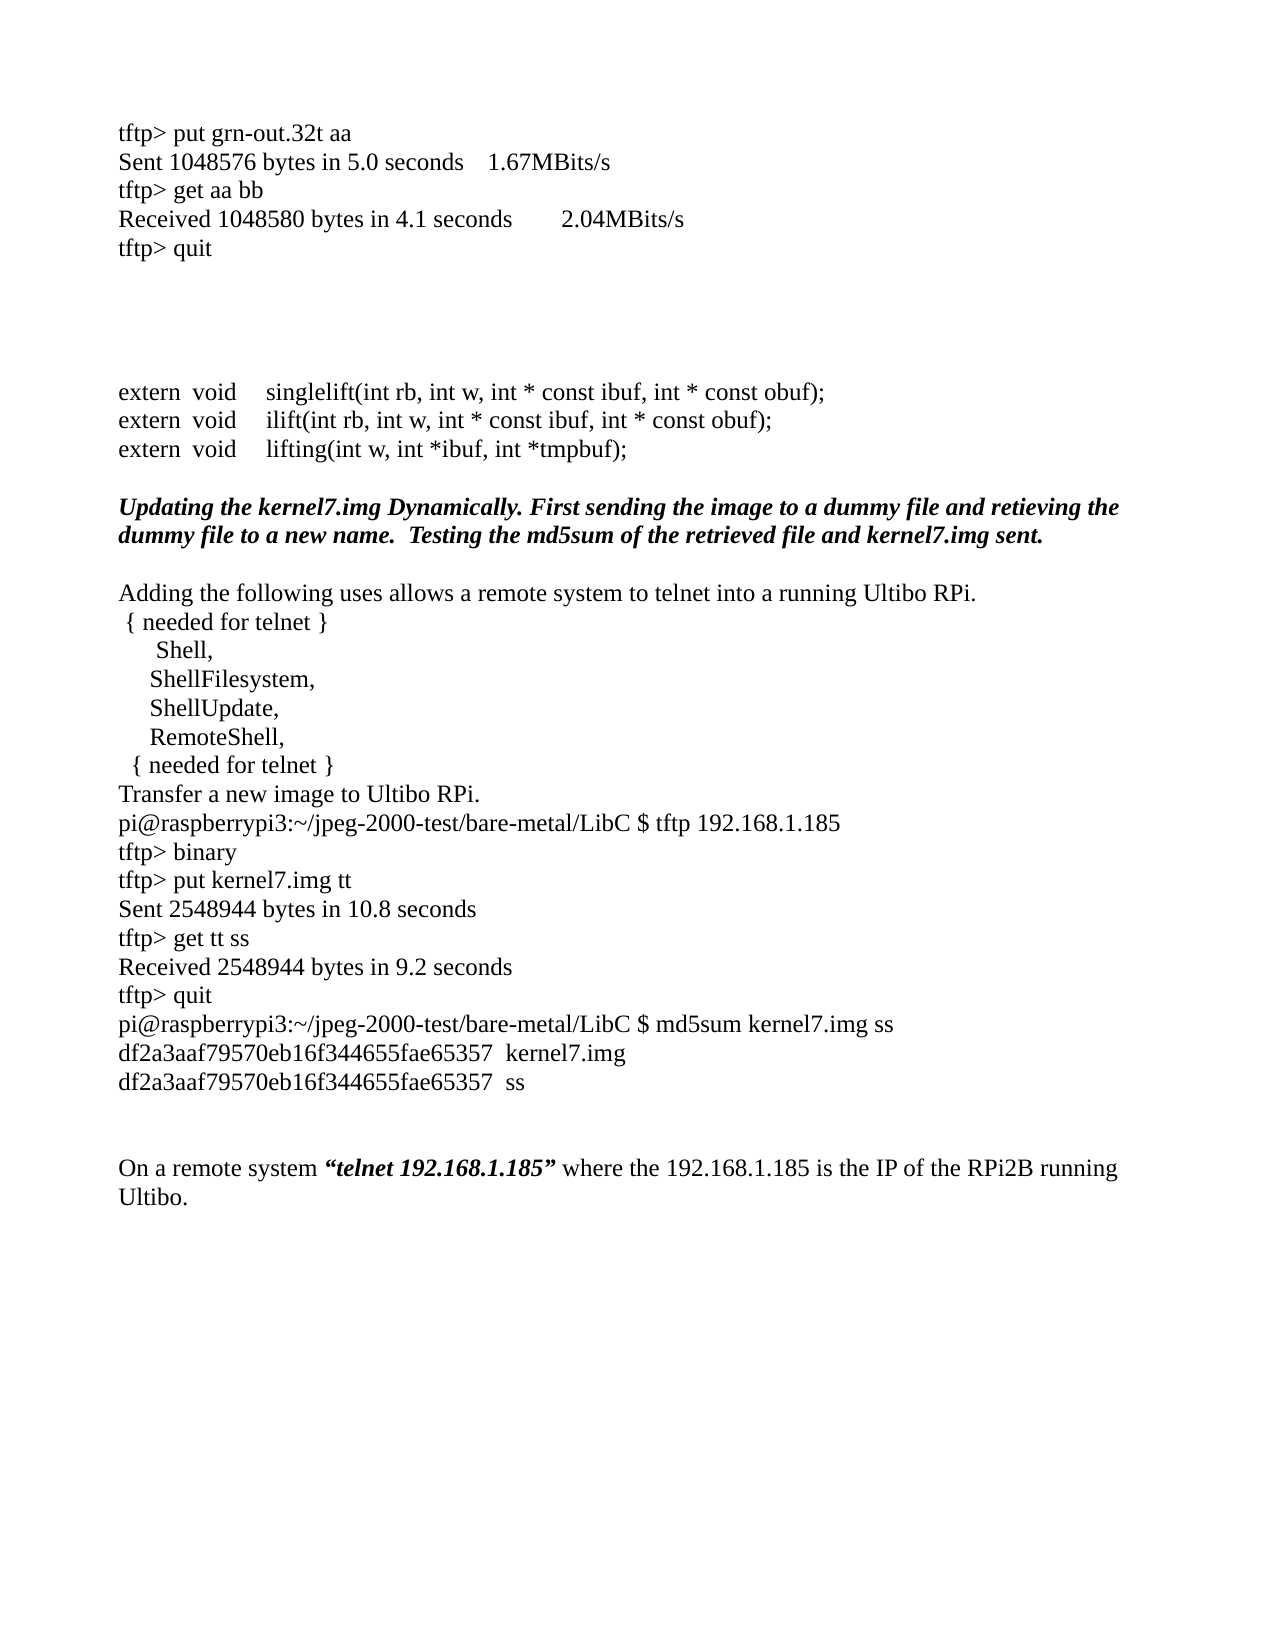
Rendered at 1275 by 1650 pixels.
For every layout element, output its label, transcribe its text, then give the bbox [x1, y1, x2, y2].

text tftp> binary [118, 837, 1157, 866]
text extern void ilift(int rb, int w, int * const ibuf, int * const obuf); [118, 406, 1157, 434]
text df2a3aaf79570eb16f344655fae65357 kernel7.img [118, 1038, 1157, 1067]
text tftp> get aa bb [118, 176, 1157, 204]
text extern void singlelift(int rb, int w, int * const ibuf, int * const obuf); [118, 377, 1157, 406]
text pi@raspberrypi3:~/jpeg-2000-test/bare-metal/LibC $ md5sum kernel7.img ss [118, 1009, 1157, 1038]
text ShellFilesystem, [118, 664, 1157, 693]
text Received 1048580 bytes in 4.1 seconds 2.04MBits/s [118, 204, 1157, 233]
text Sent 2548944 bytes in 10.8 seconds [118, 894, 1157, 923]
text tftp> put kernel7.img tt [118, 866, 1157, 894]
text Sent 1048576 bytes in 5.0 seconds 1.67MBits/s [118, 147, 1157, 176]
text On a remote system “telnet 192.168.1.185” where the 192.168.1.185 is the IP of the RPi2B running Ultibo. [118, 1153, 1157, 1211]
text ShellUpdate, [118, 693, 1157, 722]
text tftp> put grn-out.32t aa [118, 118, 1157, 147]
text tftp> quit [118, 981, 1157, 1009]
text { needed for telnet } [118, 607, 1157, 636]
text Transfer a new image to Ultibo RPi. [118, 779, 1157, 808]
text df2a3aaf79570eb16f344655fae65357 ss [118, 1067, 1157, 1096]
text RemoteShell, [118, 722, 1157, 751]
text Updating the kernel7.img Dynamically. First sending the image to a dummy file and retieving the dummy file to a new name. Testing the md5sum of the retrieved file and kernel7.img sent. [118, 492, 1157, 549]
text Adding the following uses allows a remote system to telnet into a running Ultibo RPi. [118, 578, 1157, 607]
text Received 2548944 bytes in 9.2 seconds [118, 952, 1157, 981]
text { needed for telnet } [118, 751, 1157, 779]
text pi@raspberrypi3:~/jpeg-2000-test/bare-metal/LibC $ tftp 192.168.1.185 [118, 808, 1157, 837]
text extern void lifting(int w, int *ibuf, int *tmpbuf); [118, 434, 1157, 463]
text tftp> get tt ss [118, 923, 1157, 952]
text tftp> quit [118, 233, 1157, 262]
text Shell, [118, 636, 1157, 664]
